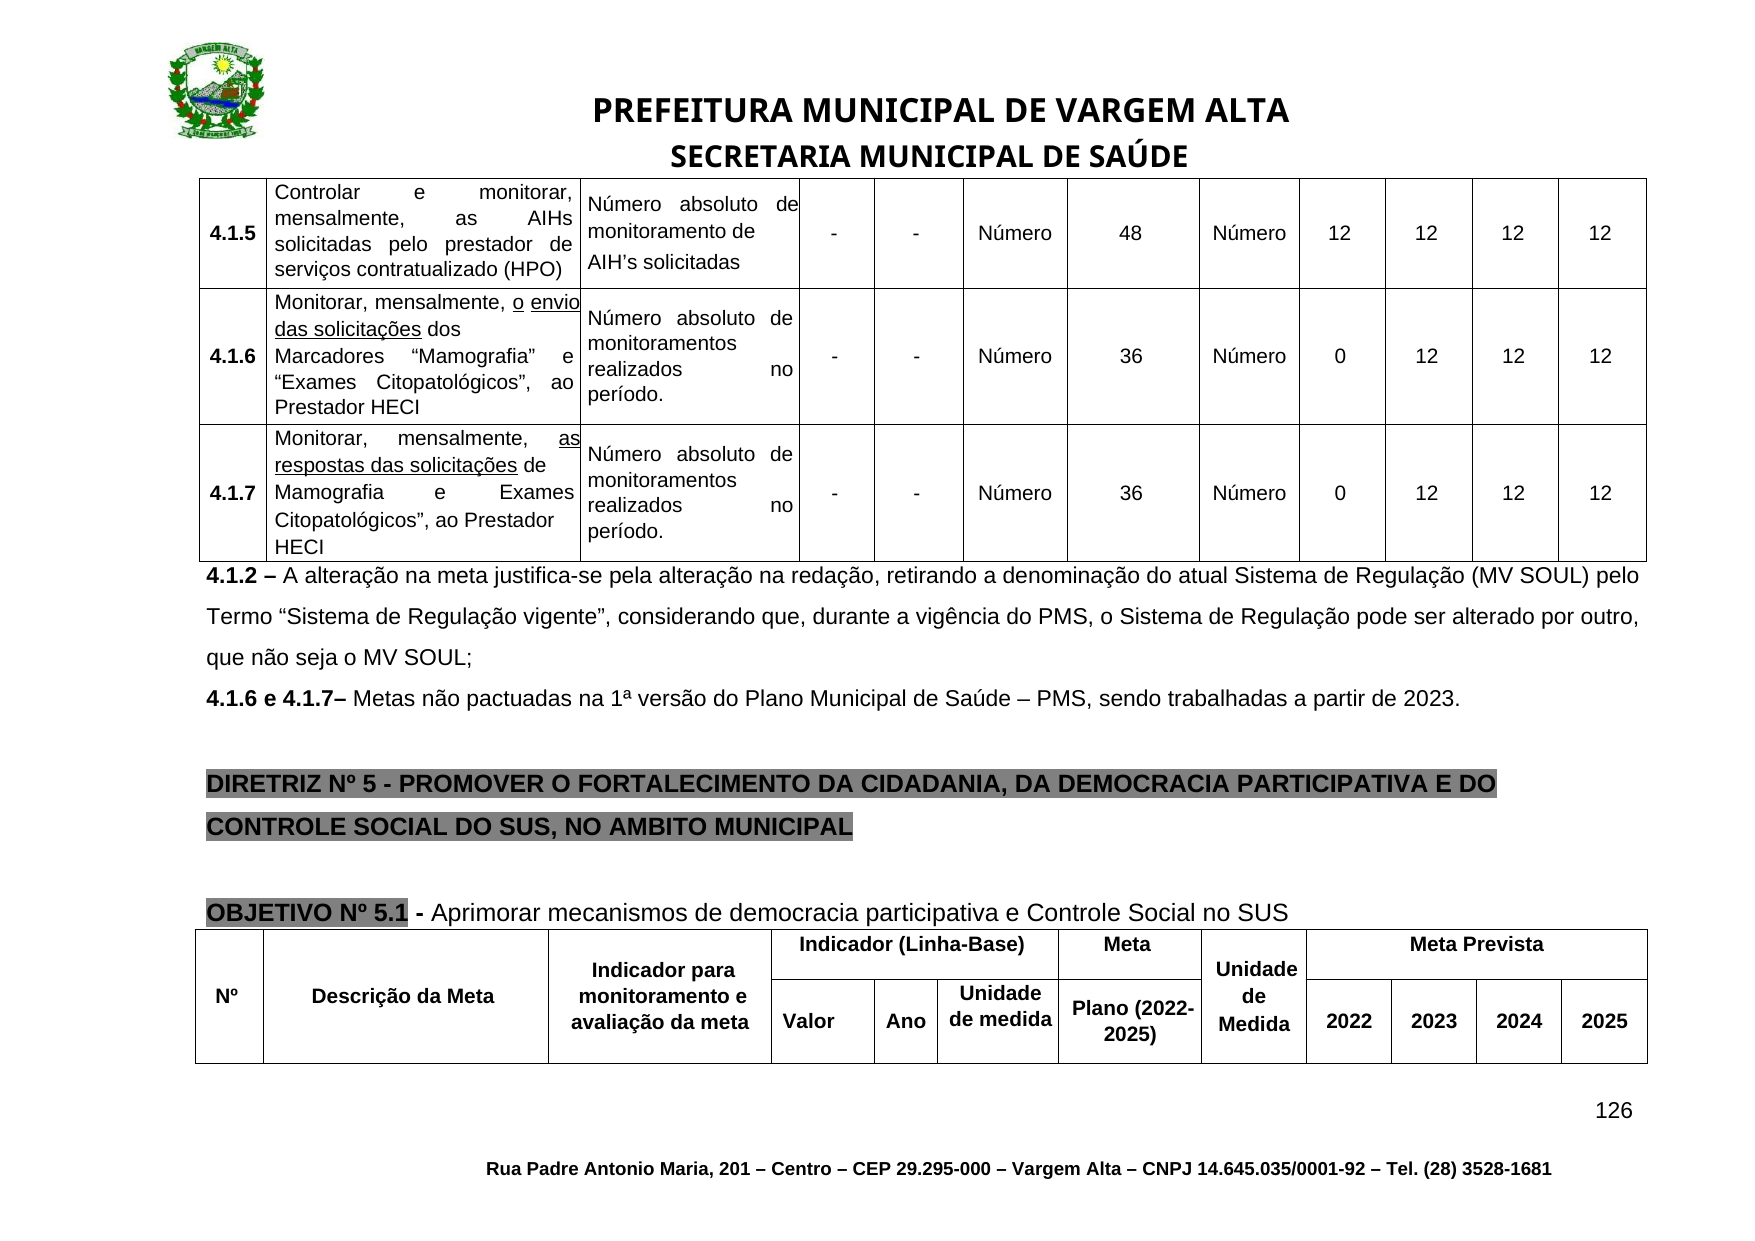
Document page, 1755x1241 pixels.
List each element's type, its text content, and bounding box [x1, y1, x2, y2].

table_cell 12 [1559, 425, 1646, 561]
table_header Descrição da Meta [264, 930, 548, 1062]
table_header [1562, 930, 1647, 979]
subtitle DIRETRIZ Nº 5 - PROMOVER O FORTALECIMENTO DA CIDADANIA, DA DEMOCRACIA PARTICIPATIVA E DO CONTROLE SOCIAL DO SUS, NO AMBITO MUNICIPAL [206, 769, 1640, 841]
table_cell Ano [875, 980, 937, 1062]
table_cell Número [1200, 179, 1299, 287]
text OBJETIVO Nº 5.1 - Aprimorar mecanismos de democracia participativa e Controle Social no SUS [206, 898, 1633, 927]
table_cell 4.1.7 [200, 425, 266, 561]
table_header Meta Prevista [1391, 930, 1562, 979]
table_cell 48 [1068, 179, 1199, 287]
table_cell - [800, 425, 874, 561]
table_cell - [800, 289, 874, 424]
table_cell Número absoluto de monitoramentos realizados no período. [581, 425, 799, 561]
table_cell 4.1.6 [200, 289, 266, 424]
table_cell 12 [1473, 289, 1558, 424]
table_cell 0 [1300, 289, 1385, 424]
table_cell Número absoluto de monitoramento de AIH’s solicitadas [581, 179, 799, 287]
table_cell Controlar e monitorar, mensalmente, as AIHs solicitadas pelo prestador de serviços contratualizado (HPO) [267, 179, 580, 287]
table_header [1307, 930, 1391, 979]
table_header Unidade de Medida [1202, 930, 1306, 1062]
table_cell - [875, 179, 963, 287]
table_cell 2025 [1562, 980, 1647, 1062]
table_cell Monitorar, mensalmente, o envio das solicitações dos Marcadores “Mamografia” e “Exames Citopatológicos”, ao Prestador HECI [267, 289, 580, 424]
table_cell 12 [1300, 179, 1385, 287]
table_cell 2023 [1392, 980, 1476, 1062]
table_header Indicador para monitoramento e avaliação da meta [549, 930, 771, 1062]
table_cell Valor [772, 980, 874, 1062]
table_cell 12 [1473, 179, 1558, 287]
table_cell 36 [1068, 425, 1199, 561]
table_cell 2022 [1307, 980, 1391, 1062]
table_header Meta [1059, 930, 1201, 979]
table_cell Número [964, 179, 1067, 287]
table_cell Número [964, 425, 1067, 561]
table_cell - [875, 425, 963, 561]
table_cell Número absoluto de monitoramentos realizados no período. [581, 289, 799, 424]
table_cell 36 [1068, 289, 1199, 424]
table_cell 2024 [1477, 980, 1561, 1062]
table_cell 12 [1386, 289, 1472, 424]
table_header Indicador (Linha-Base) [772, 930, 1058, 979]
table_cell Unidade de medida [938, 980, 1058, 1062]
table_cell 12 [1386, 425, 1472, 561]
table_cell Plano (2022-2025) [1059, 980, 1201, 1062]
table_cell 12 [1559, 179, 1646, 287]
table_cell 4.1.5 [200, 179, 266, 287]
table_cell Monitorar, mensalmente, as respostas das solicitações de Mamografia e Exames Citopatológicos”, ao Prestador HECI [267, 425, 580, 561]
table_cell 0 [1300, 425, 1385, 561]
table_header Nº [196, 930, 263, 1062]
table_cell 12 [1473, 425, 1558, 561]
table_cell 12 [1386, 179, 1472, 287]
table_cell Número [964, 289, 1067, 424]
text 4.1.6 e 4.1.7– Metas não pactuadas na 1ª versão do Plano Municipal de Saúde – PMS, sendo trabalhadas a partir de 2023. [206, 685, 1640, 711]
table_cell Número [1200, 289, 1299, 424]
table_cell - [875, 289, 963, 424]
table_cell Número [1200, 425, 1299, 561]
table_cell 12 [1559, 289, 1646, 424]
table_cell - [800, 179, 874, 287]
text 4.1.2 – A alteração na meta justifica-se pela alteração na redação, retirando a denominação do atual Sistema de Regulação (MV SOUL) pelo Termo “Sistema de Regulação vigente”, considerando que, durante a vigência do PMS, o Sistema de Regulação pode ser alterado por outro, que não seja o MV SOUL; [206, 562, 1640, 670]
